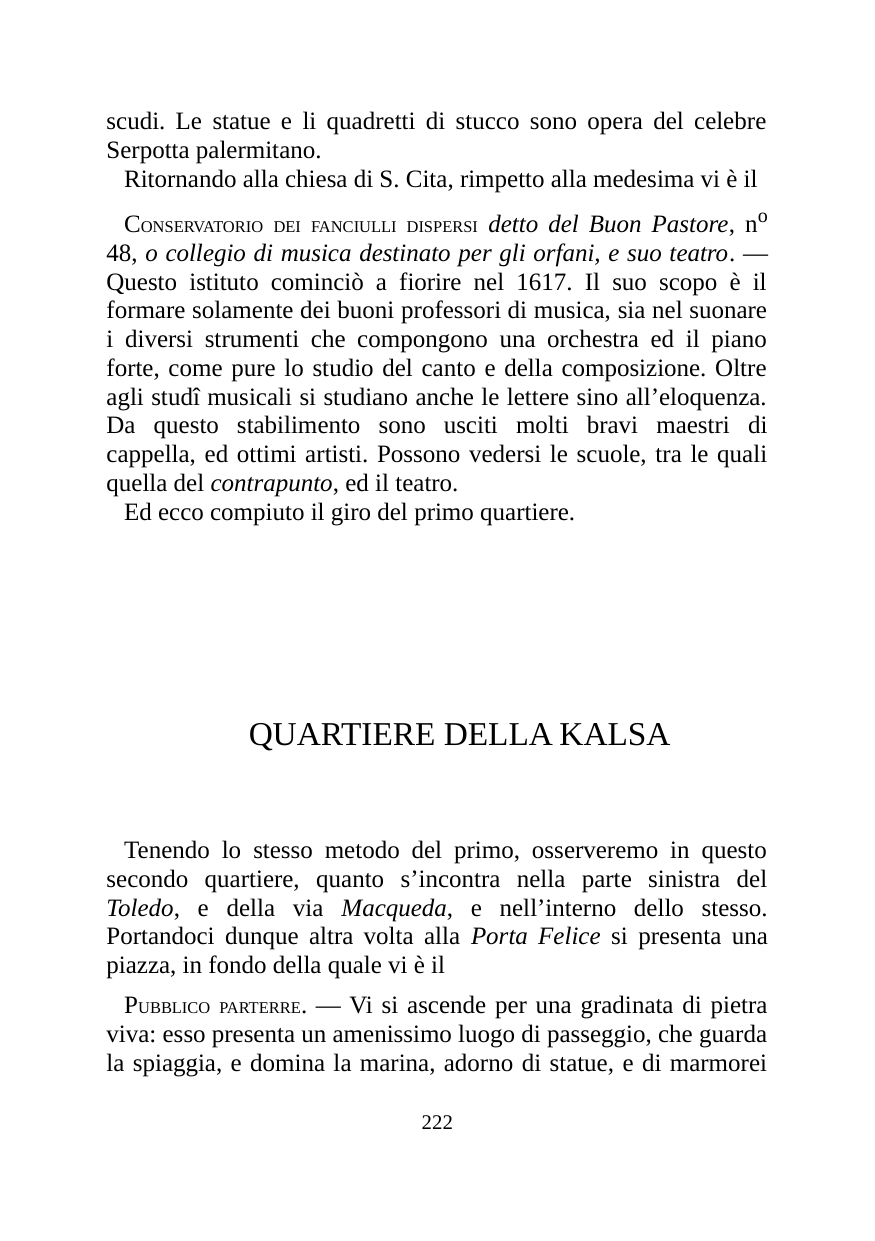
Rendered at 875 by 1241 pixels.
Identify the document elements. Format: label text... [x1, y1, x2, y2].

text Pubblico parterre. — Vi si ascende per una gradinata di pietra viva: esso presenta un amenissimo luogo di passeggio, che guarda la spiaggia, e domina la marina, adorno di statue, e di marmorei [106, 991, 768, 1077]
text Conservatorio dei fanciulli dispersi detto del Buon Pastore, no 48, o collegio di musica destinato per gli orfani, e suo teatro. — Questo istituto cominciò a fiorire nel 1617. Il suo scopo è il formare solamente dei buoni professori di musica, sia nel suonare i diversi strumenti che compongono una orchestra ed il piano forte, come pure lo studio del canto e della composizione. Oltre agli studî musicali si studiano anche le lettere sino all’eloquenza. Da questo stabilimento sono usciti molti bravi maestri di cappella, ed ottimi artisti. Possono vedersi le scuole, tra le quali quella del contrapunto, ed il teatro. [106, 204, 768, 497]
text scudi. Le statue e li quadretti di stucco sono opera del celebre Serpotta palermitano. [106, 106, 768, 164]
text Tenendo lo stesso metodo del primo, osserveremo in questo secondo quartiere, quanto s’incontra nella parte sinistra del Toledo, e della via Macqueda, e nell’interno dello stesso. Portandoci dunque altra volta alla Porta Felice si presenta una piazza, in fondo della quale vi è il [106, 835, 768, 979]
text Ritornando alla chiesa di S. Cita, rimpetto alla medesima vi è il [106, 164, 768, 192]
subtitle QUARTIERE DELLA KALSA [151, 714, 768, 753]
text Ed ecco compiuto il giro del primo quartiere. [106, 497, 768, 525]
